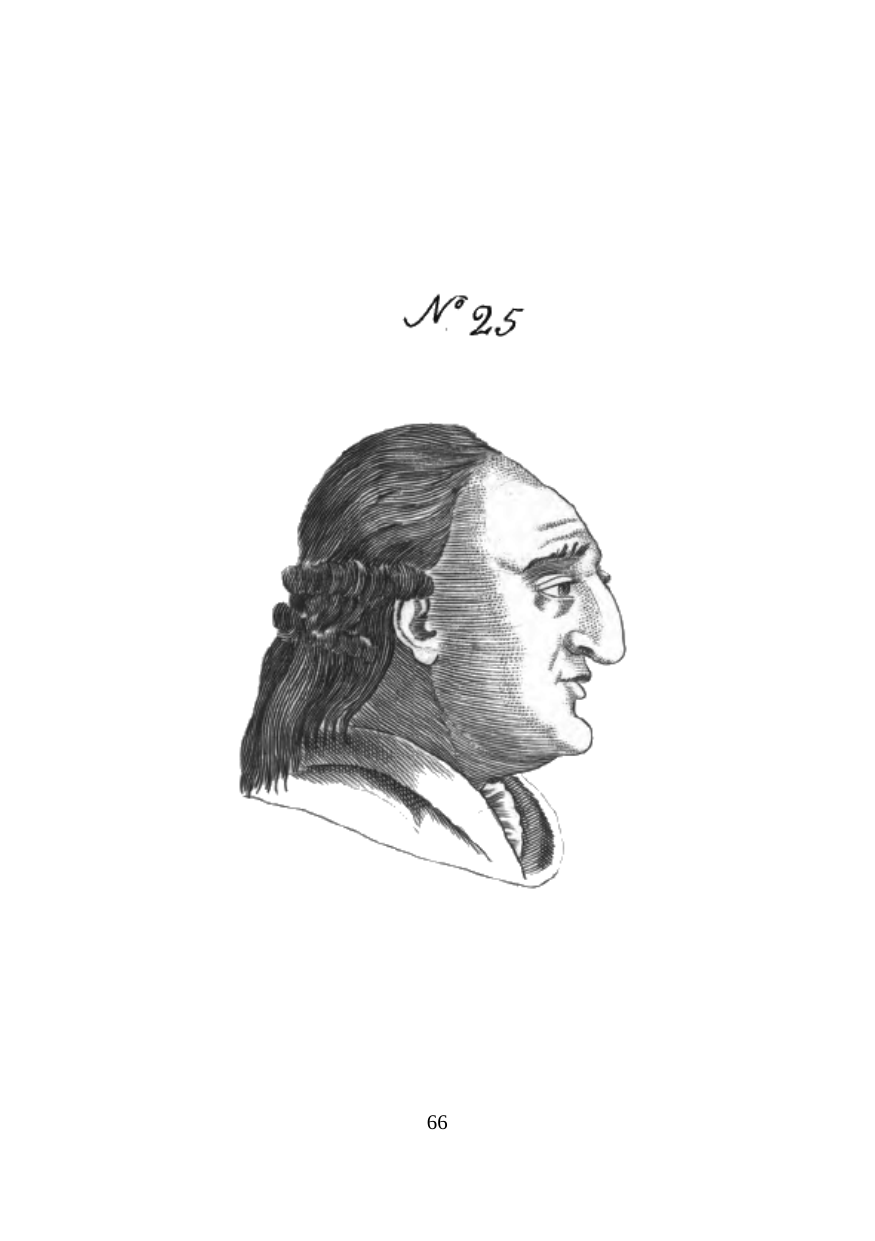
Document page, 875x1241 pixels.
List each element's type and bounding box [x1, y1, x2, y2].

picture [228, 278, 646, 908]
